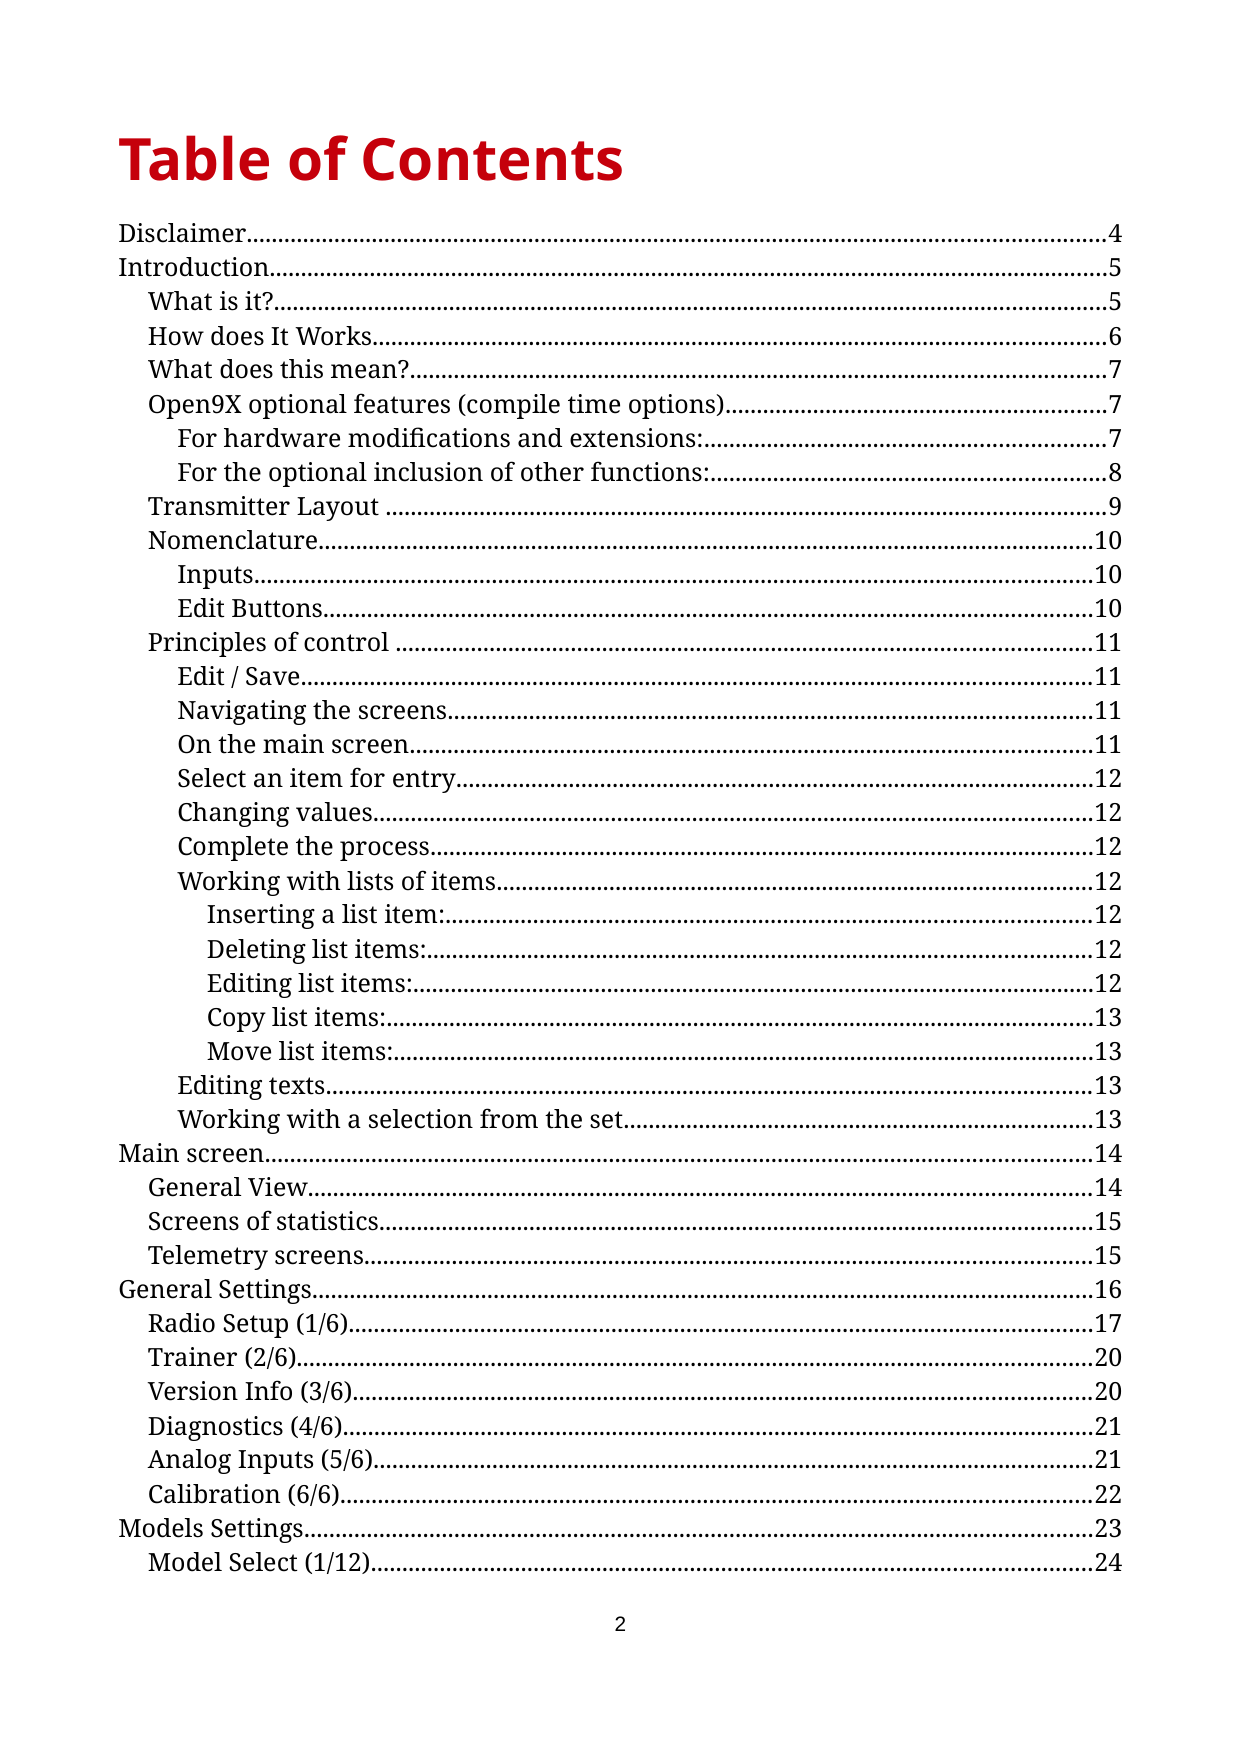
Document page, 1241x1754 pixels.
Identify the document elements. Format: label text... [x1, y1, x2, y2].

text Main screen 14 [118, 1136, 1122, 1170]
text Inserting a list item: 12 [207, 897, 1122, 931]
text Transmitter Layout 9 [148, 488, 1122, 522]
text What does this mean? 7 [148, 352, 1122, 386]
text Inputs 10 [177, 557, 1122, 591]
text Nomenclature 10 [148, 522, 1122, 557]
text Open9X optional features (compile time options) 7 [148, 386, 1122, 420]
text Editing texts 13 [177, 1067, 1122, 1102]
text On the main screen 11 [177, 727, 1122, 761]
text Telemetry screens 15 [148, 1238, 1122, 1272]
text General Settings 16 [118, 1272, 1122, 1306]
text How does It Works 6 [148, 318, 1122, 352]
text Deleting list items: 12 [207, 931, 1122, 965]
text Introduction 5 [118, 250, 1122, 284]
text Working with a selection from the set 13 [177, 1102, 1122, 1136]
text Edit / Save 11 [177, 659, 1122, 693]
text Models Settings 23 [118, 1510, 1122, 1544]
text Version Info (3/6) 20 [148, 1374, 1122, 1408]
text Model Select (1/12) 24 [148, 1544, 1122, 1578]
text For the optional inclusion of other functions: 8 [177, 454, 1122, 488]
text Select an item for entry 12 [177, 761, 1122, 795]
text Working with lists of items 12 [177, 863, 1122, 897]
text General View 14 [148, 1170, 1122, 1204]
text Trainer (2/6) 20 [148, 1340, 1122, 1374]
text Diagnostics (4/6) 21 [148, 1408, 1122, 1442]
text Complete the process 12 [177, 829, 1122, 863]
text What is it? 5 [148, 284, 1122, 318]
text Changing values 12 [177, 795, 1122, 829]
text For hardware modifications and extensions: 7 [177, 420, 1122, 454]
text Editing list items: 12 [207, 965, 1122, 999]
text Radio Setup (1/6) 17 [148, 1306, 1122, 1340]
text Screens of statistics 15 [148, 1204, 1122, 1238]
text Calibration (6/6) 22 [148, 1476, 1122, 1510]
text Copy list items: 13 [207, 999, 1122, 1033]
text Navigating the screens 11 [177, 693, 1122, 727]
text Analog Inputs (5/6) 21 [148, 1442, 1122, 1476]
text Disclaimer 4 [118, 216, 1122, 250]
text Edit Buttons 10 [177, 591, 1122, 625]
text Move list items: 13 [207, 1033, 1122, 1067]
subtitle Table of Contents [118, 118, 1122, 198]
text Principles of control 11 [148, 625, 1122, 659]
